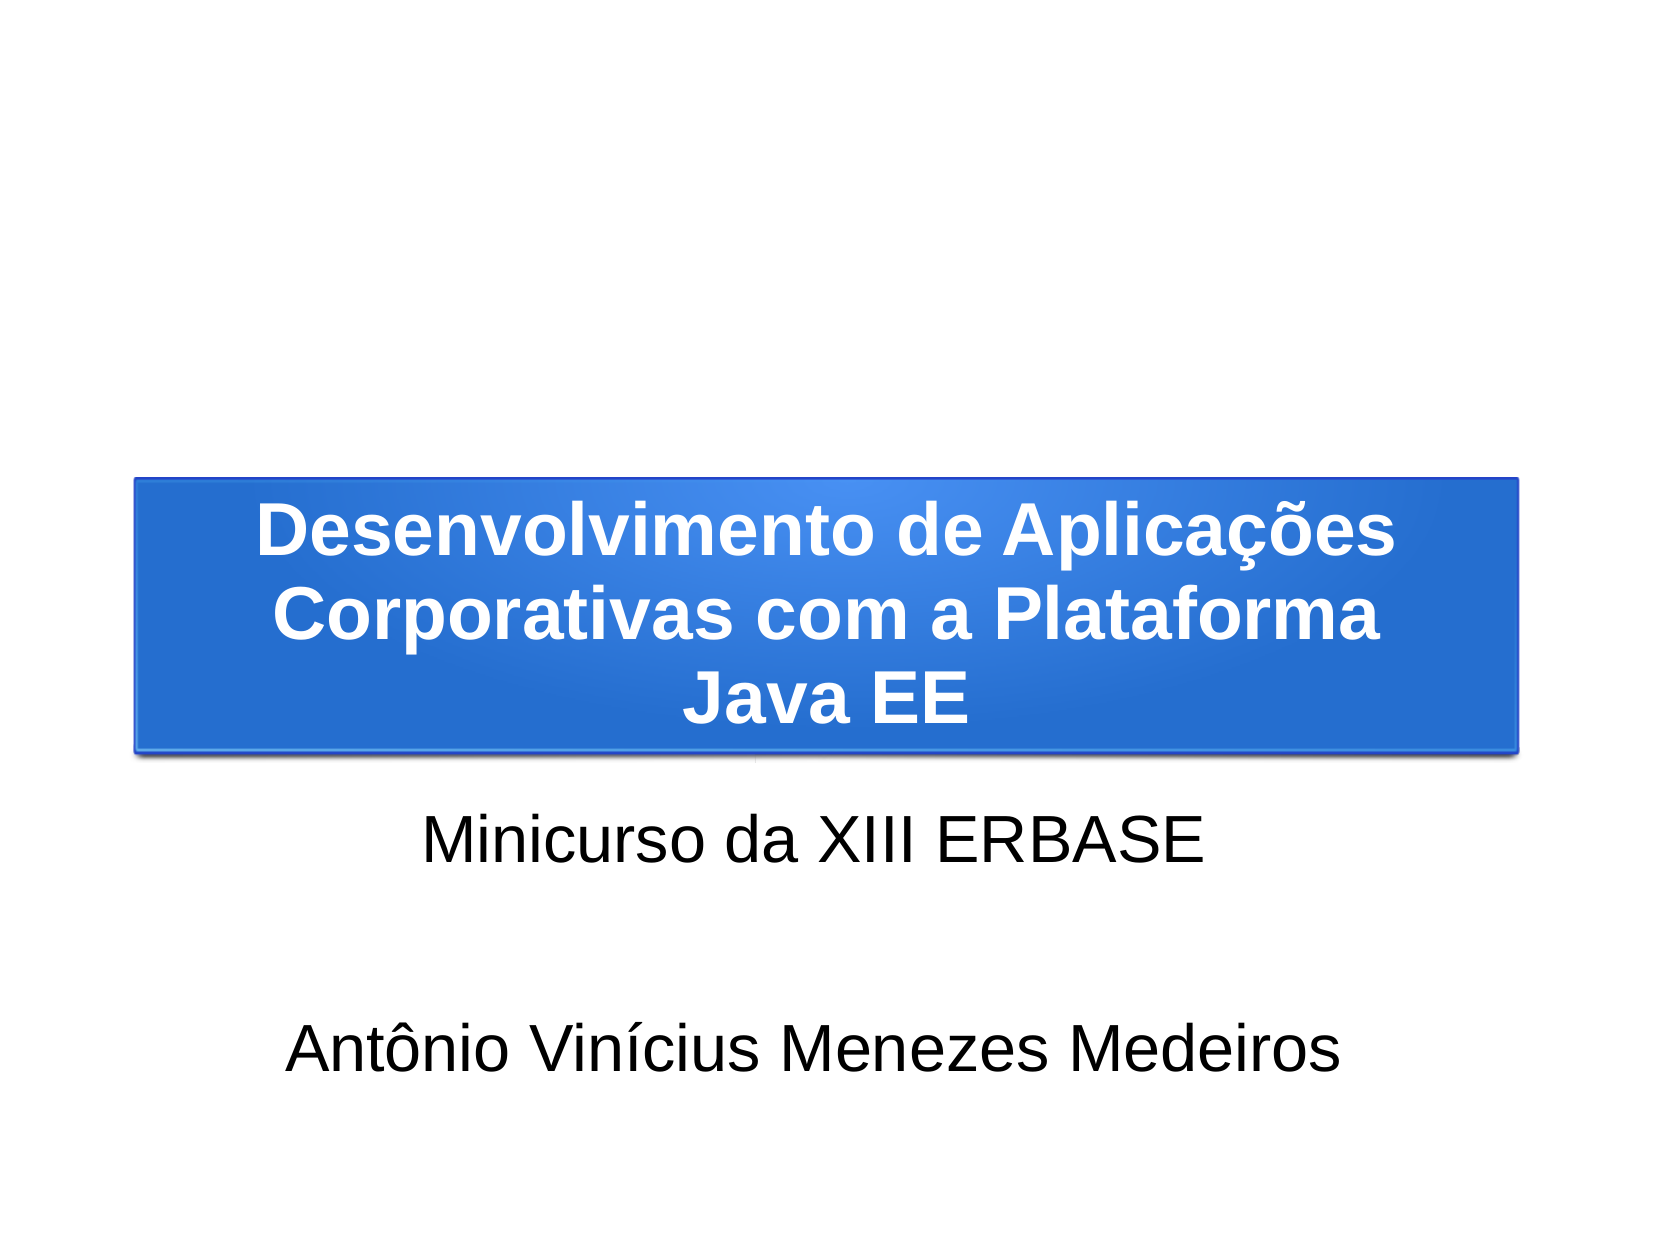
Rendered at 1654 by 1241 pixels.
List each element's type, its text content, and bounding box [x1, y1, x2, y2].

picture [129, 477, 1524, 763]
list Minicurso da XIII ERBASE Antônio Vinícius Menezes Medeiros [86, 802, 1542, 1241]
title Desenvolvimento de Aplicações Corporativas com a Plataforma Java EE [196, 487, 1458, 740]
